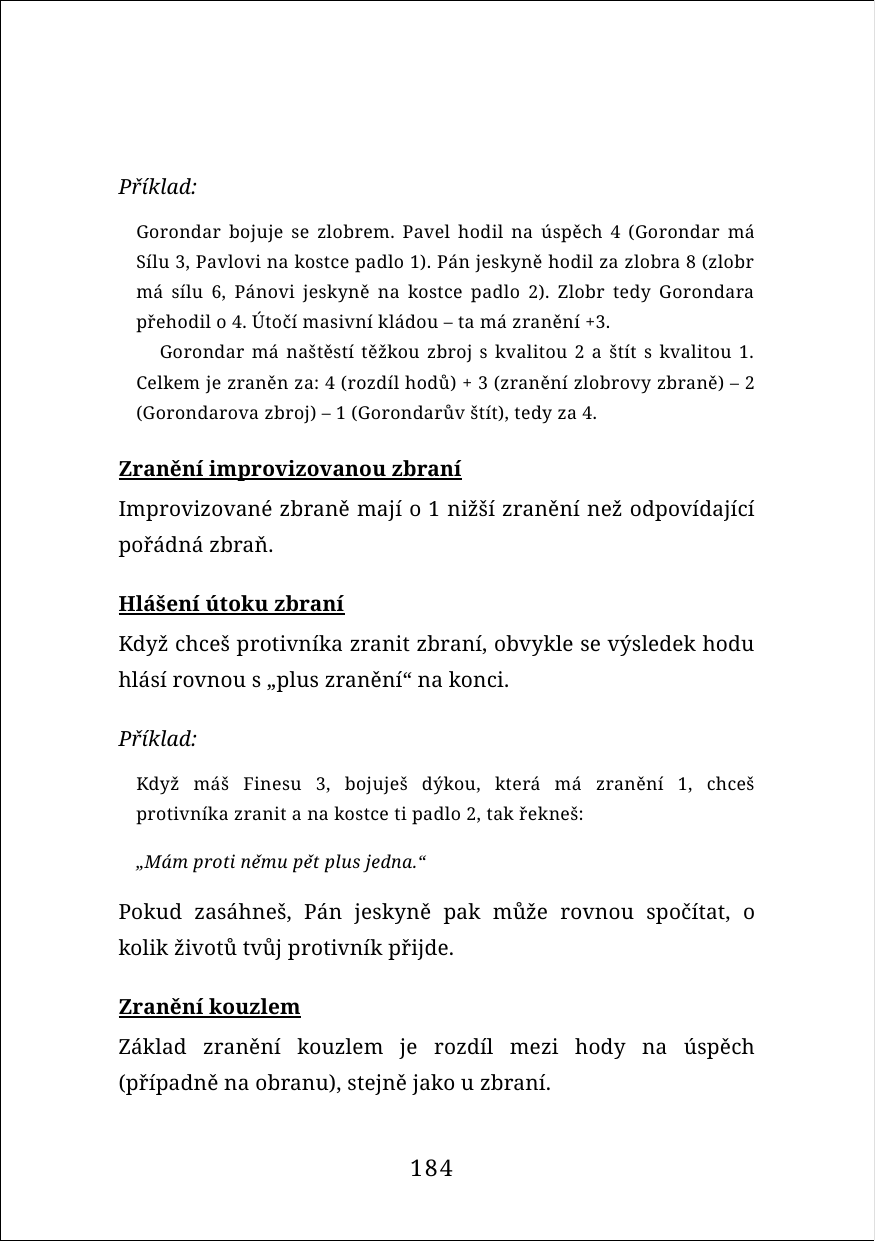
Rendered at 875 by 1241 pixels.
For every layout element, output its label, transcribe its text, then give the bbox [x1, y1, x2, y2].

text Když chceš protivníka zranit zbraní, obvykle se výsledek hodu hlásí rovnou s „plus zranění“ na konci. [118, 629, 756, 693]
subtitle Zranění improvizovanou zbraní [118, 454, 756, 483]
subtitle Zranění kouzlem [118, 992, 756, 1020]
text Improvizované zbraně mají o 1 nižší zranění než odpovídající pořádná zbraň. [118, 494, 756, 558]
text Příklad: [118, 724, 756, 752]
text Když máš Finesu 3, bojuješ dýkou, která má zranění 1, chceš protivníka zranit a na kostce ti padlo 2, tak řekneš: [136, 771, 756, 826]
text „Mám proti němu pět plus jedna.“ [136, 849, 756, 873]
text Příklad: [118, 172, 756, 200]
text Základ zranění kouzlem je rozdíl mezi hody na úspěch (případně na obranu), stejně jako u zbraní. [118, 1032, 756, 1096]
subtitle Hlášení útoku zbraní [118, 589, 756, 617]
text Gorondar bojuje se zlobrem. Pavel hodil na úspěch 4 (Gorondar má Sílu 3, Pavlovi na kostce padlo 1). Pán jeskyně hodil za zlobra 8 (zlobr má sílu 6, Pánovi jeskyně na kostce padlo 2). Zlobr tedy Gorondara přehodil o 4. Útočí masivní kládou – ta má zranění +3. Gorondar má naštěstí těžkou zbroj s kvalitou 2 a štít s kvalitou 1. Celkem je zraněn za: 4 (rozdíl hodů) + 3 (zranění zlobrovy zbraně) – 2 (Gorondarova zbroj) – 1 (Gorondarův štít), tedy za 4. [136, 219, 756, 424]
text Pokud zasáhneš, Pán jeskyně pak může rovnou spočítat, o kolik životů tvůj protivník přijde. [118, 897, 756, 961]
